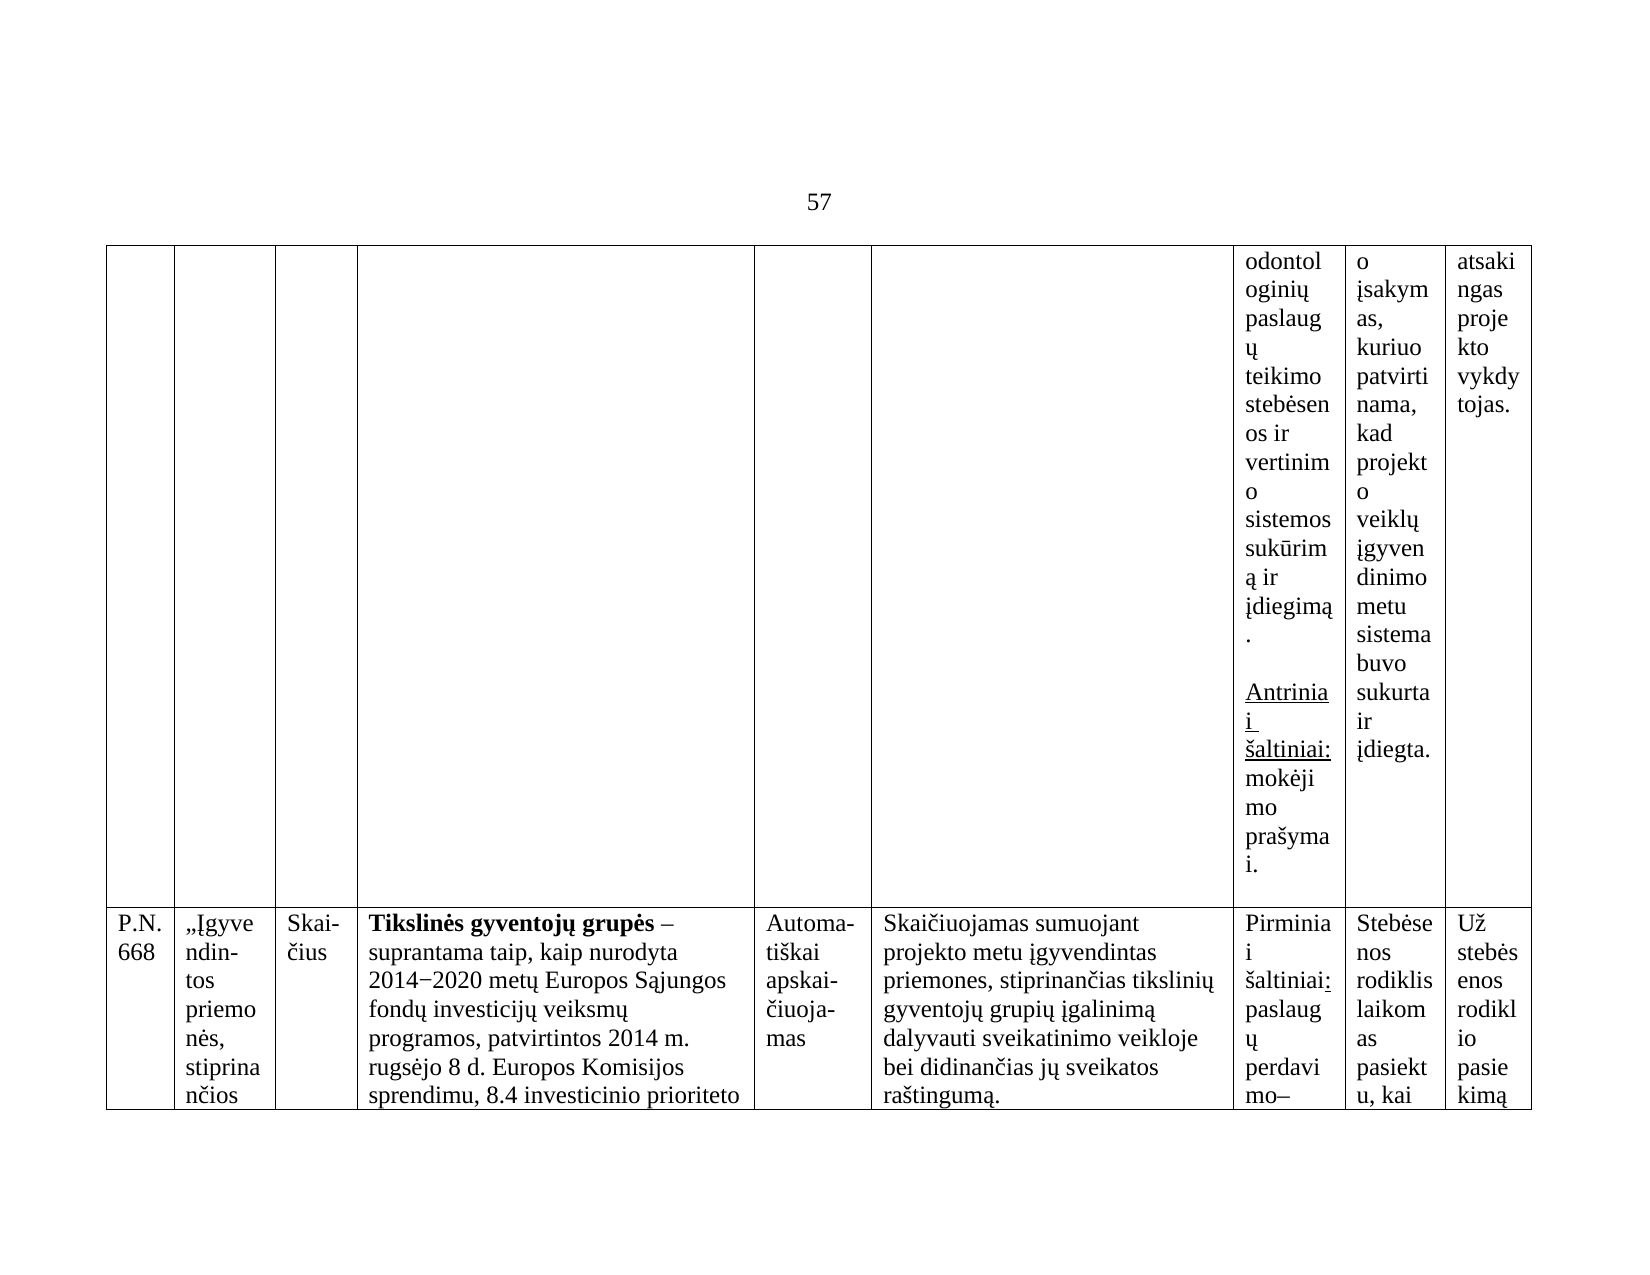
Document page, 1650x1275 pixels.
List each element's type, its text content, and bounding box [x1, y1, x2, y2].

table_cell [276, 246, 357, 907]
table_cell Tikslinės gyventojų grupės – suprantama taip, kaip nurodyta 2014−2020 metų Europos Sąjungos fondų investicijų veiksmų programos, patvirtintos 2014 m. rugsėjo 8 d. Europos Komisijos sprendimu, 8.4 investicinio prioriteto [358, 908, 754, 1109]
table_cell [358, 246, 754, 907]
table_cell [175, 246, 275, 907]
table_cell „Įgyvendin-tos priemonės, stiprinančios [175, 908, 275, 1109]
table_cell Skaičiuojamas sumuojant projekto metu įgyvendintas priemones, stiprinančias tikslinių gyventojų grupių įgalinimą dalyvauti sveikatinimo veikloje bei didinančias jų sveikatos raštingumą. [872, 908, 1233, 1109]
table_cell Už stebėsenos rodiklio pasiekimą [1446, 908, 1531, 1109]
table_cell [872, 246, 1233, 907]
table_cell [755, 246, 871, 907]
table_cell Pirminiai šaltiniai: paslaugų perdavimo– [1234, 908, 1345, 1109]
table_cell Skai-čius [276, 908, 357, 1109]
table_cell Stebėsenos rodiklis laikomas pasiektu, kai [1346, 908, 1445, 1109]
table_cell P.N.668 [107, 908, 174, 1109]
table_cell Automa-tiškai apskai-čiuoja-mas [755, 908, 871, 1109]
table_cell atsakingas projekto vykdytojas. [1446, 246, 1531, 907]
table_cell [107, 246, 174, 907]
table_cell o įsakymas, kuriuo patvirtinama, kad projekto veiklų įgyvendinimo metu sistema buvo sukurta ir įdiegta. [1346, 246, 1445, 907]
table_cell odontologinių paslaugų teikimo stebėsenos ir vertinimo sistemos sukūrimą ir įdiegimą. Antriniai šaltiniai: mokėjimo prašymai. [1234, 246, 1345, 907]
